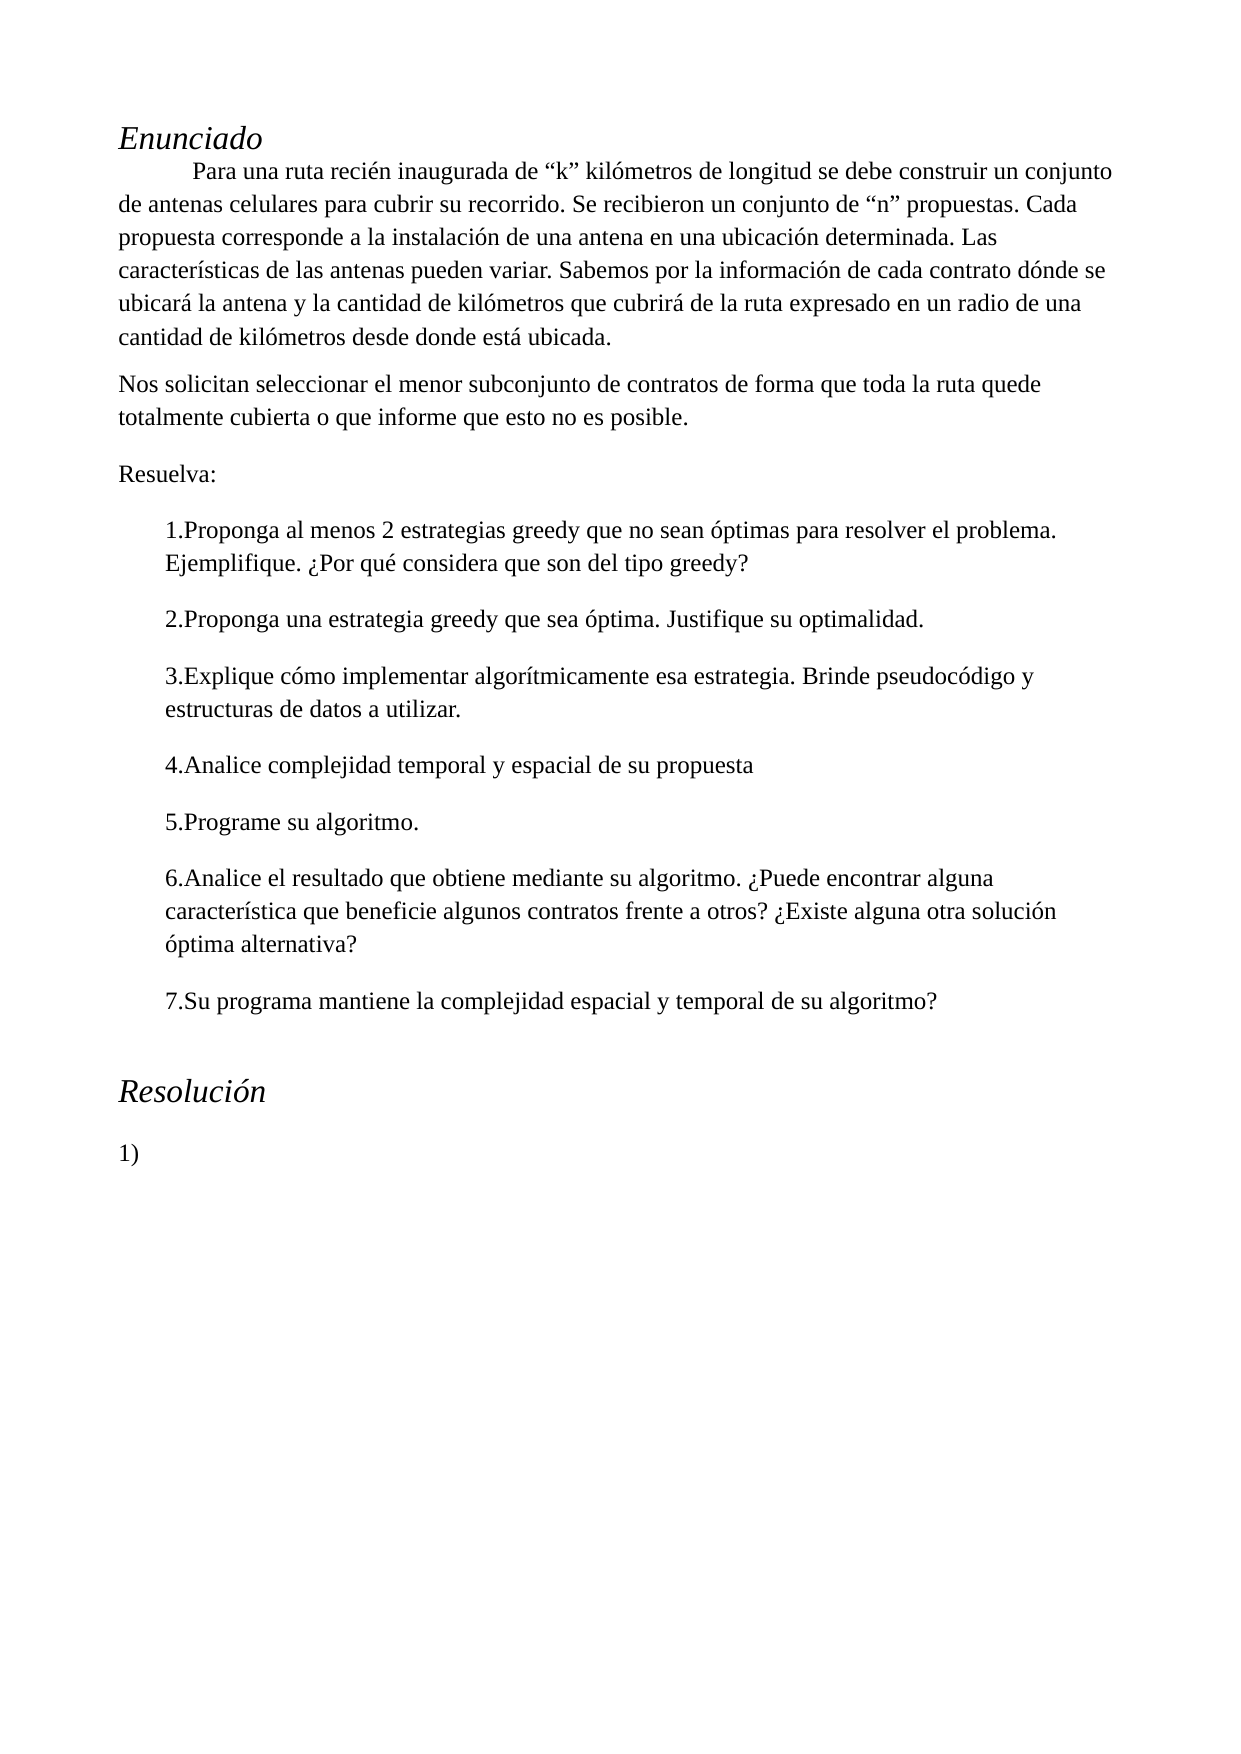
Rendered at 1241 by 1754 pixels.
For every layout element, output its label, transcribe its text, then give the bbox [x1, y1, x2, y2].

text Resolución [118, 1071, 1122, 1109]
list Explique cómo implementar algorítmicamente esa estrategia. Brinde pseudocódigo y estructuras de datos a utilizar. [118, 661, 1122, 723]
list Analice el resultado que obtiene mediante su algoritmo. ¿Puede encontrar alguna característica que beneficie algunos contratos frente a otros? ¿Existe alguna otra solución óptima alternativa? [118, 863, 1122, 958]
text 1) [118, 1138, 1122, 1167]
list Analice complejidad temporal y espacial de su propuesta [118, 751, 1122, 779]
list Proponga una estrategia greedy que sea óptima. Justifique su optimalidad. [118, 604, 1122, 633]
text Resuelva: [118, 459, 1122, 487]
list Su programa mantiene la complejidad espacial y temporal de su algoritmo? [118, 986, 1122, 1015]
text Nos solicitan seleccionar el menor subconjunto de contratos de forma que toda la ruta quede totalmente cubierta o que informe que esto no es posible. [118, 369, 1122, 431]
text Enunciado [118, 118, 1122, 156]
text Para una ruta recién inaugurada de “k” kilómetros de longitud se debe construir un conjunto de antenas celulares para cubrir su recorrido. Se recibieron un conjunto de “n” propuestas. Cada propuesta corresponde a la instalación de una antena en una ubicación determinada. Las características de las antenas pueden variar. Sabemos por la información de cada contrato dónde se ubicará la antena y la cantidad de kilómetros que cubrirá de la ruta expresado en un radio de una cantidad de kilómetros desde donde está ubicada. [118, 156, 1122, 350]
list Programe su algoritmo. [118, 807, 1122, 836]
list Proponga al menos 2 estrategias greedy que no sean óptimas para resolver el problema. Ejemplifique. ¿Por qué considera que son del tipo greedy? [118, 515, 1122, 577]
